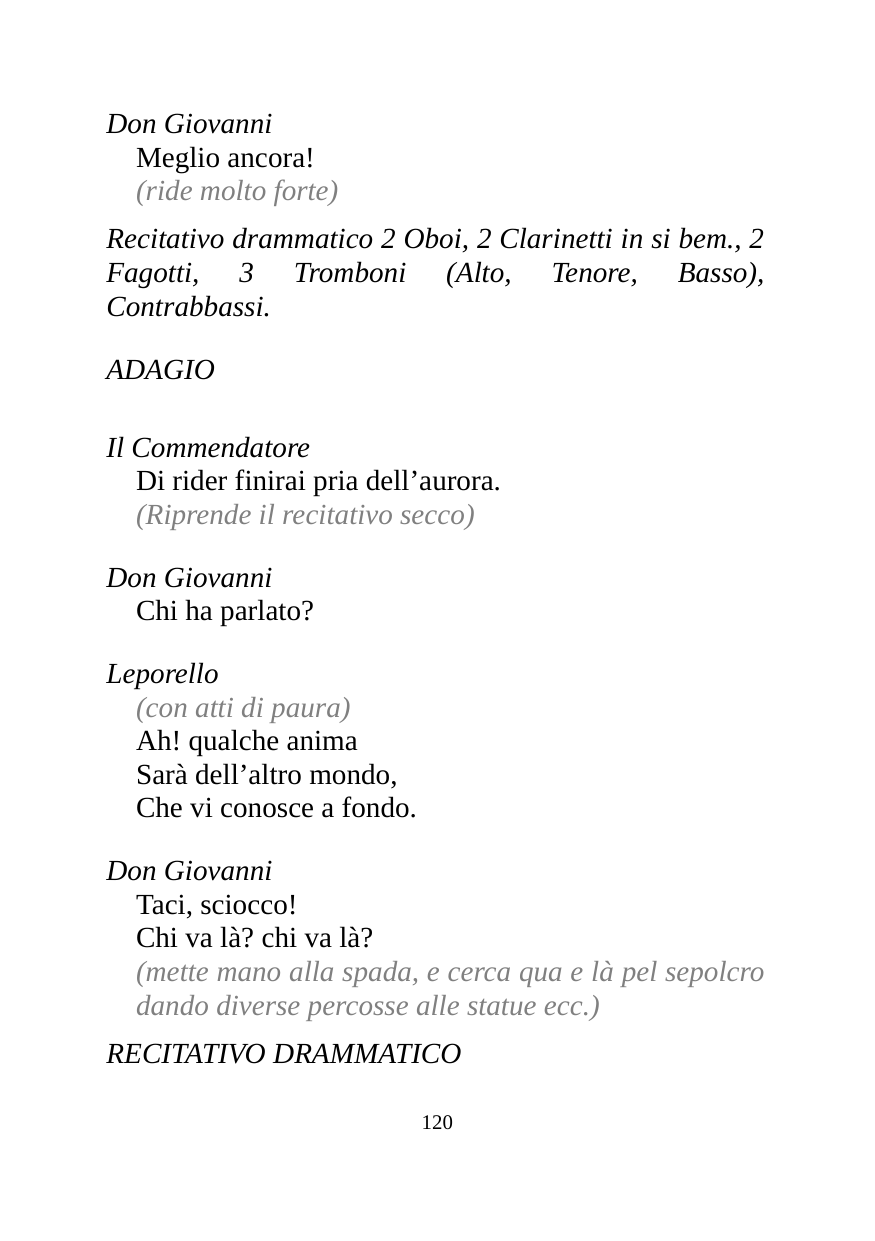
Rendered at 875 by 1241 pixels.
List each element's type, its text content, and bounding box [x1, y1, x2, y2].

text (mette mano alla spada, e cerca qua e là pel sepolcro dando diverse percosse alle statue ecc.) [136, 954, 768, 1021]
text Leporello [106, 656, 768, 690]
text Ah! qualche anima [136, 723, 768, 757]
text (con atti di paura) [136, 690, 768, 723]
text Don Giovanni [106, 560, 768, 593]
text (Riprende il recitativo secco) [136, 497, 768, 530]
text RECITATIVO DRAMMATICO [106, 1036, 768, 1069]
text Recitativo drammatico 2 Oboi, 2 Clarinetti in si bem., 2 Fagotti, 3 Tromboni (Alto, Tenore, Basso), Contrabbassi. [106, 222, 768, 322]
text Meglio ancora! [136, 140, 768, 173]
text Chi va là? chi va là? [136, 921, 768, 954]
text Sarà dell’altro mondo, [136, 757, 768, 791]
text ADAGIO [106, 352, 768, 385]
text Taci, sciocco! [136, 887, 768, 921]
text Don Giovanni [106, 106, 768, 140]
text Chi ha parlato? [136, 593, 768, 627]
text Che vi conosce a fondo. [136, 791, 768, 824]
text (ride molto forte) [136, 173, 768, 207]
text Don Giovanni [106, 853, 768, 887]
text Di rider finirai pria dell’aurora. [136, 463, 768, 497]
text Il Commendatore [106, 430, 768, 463]
